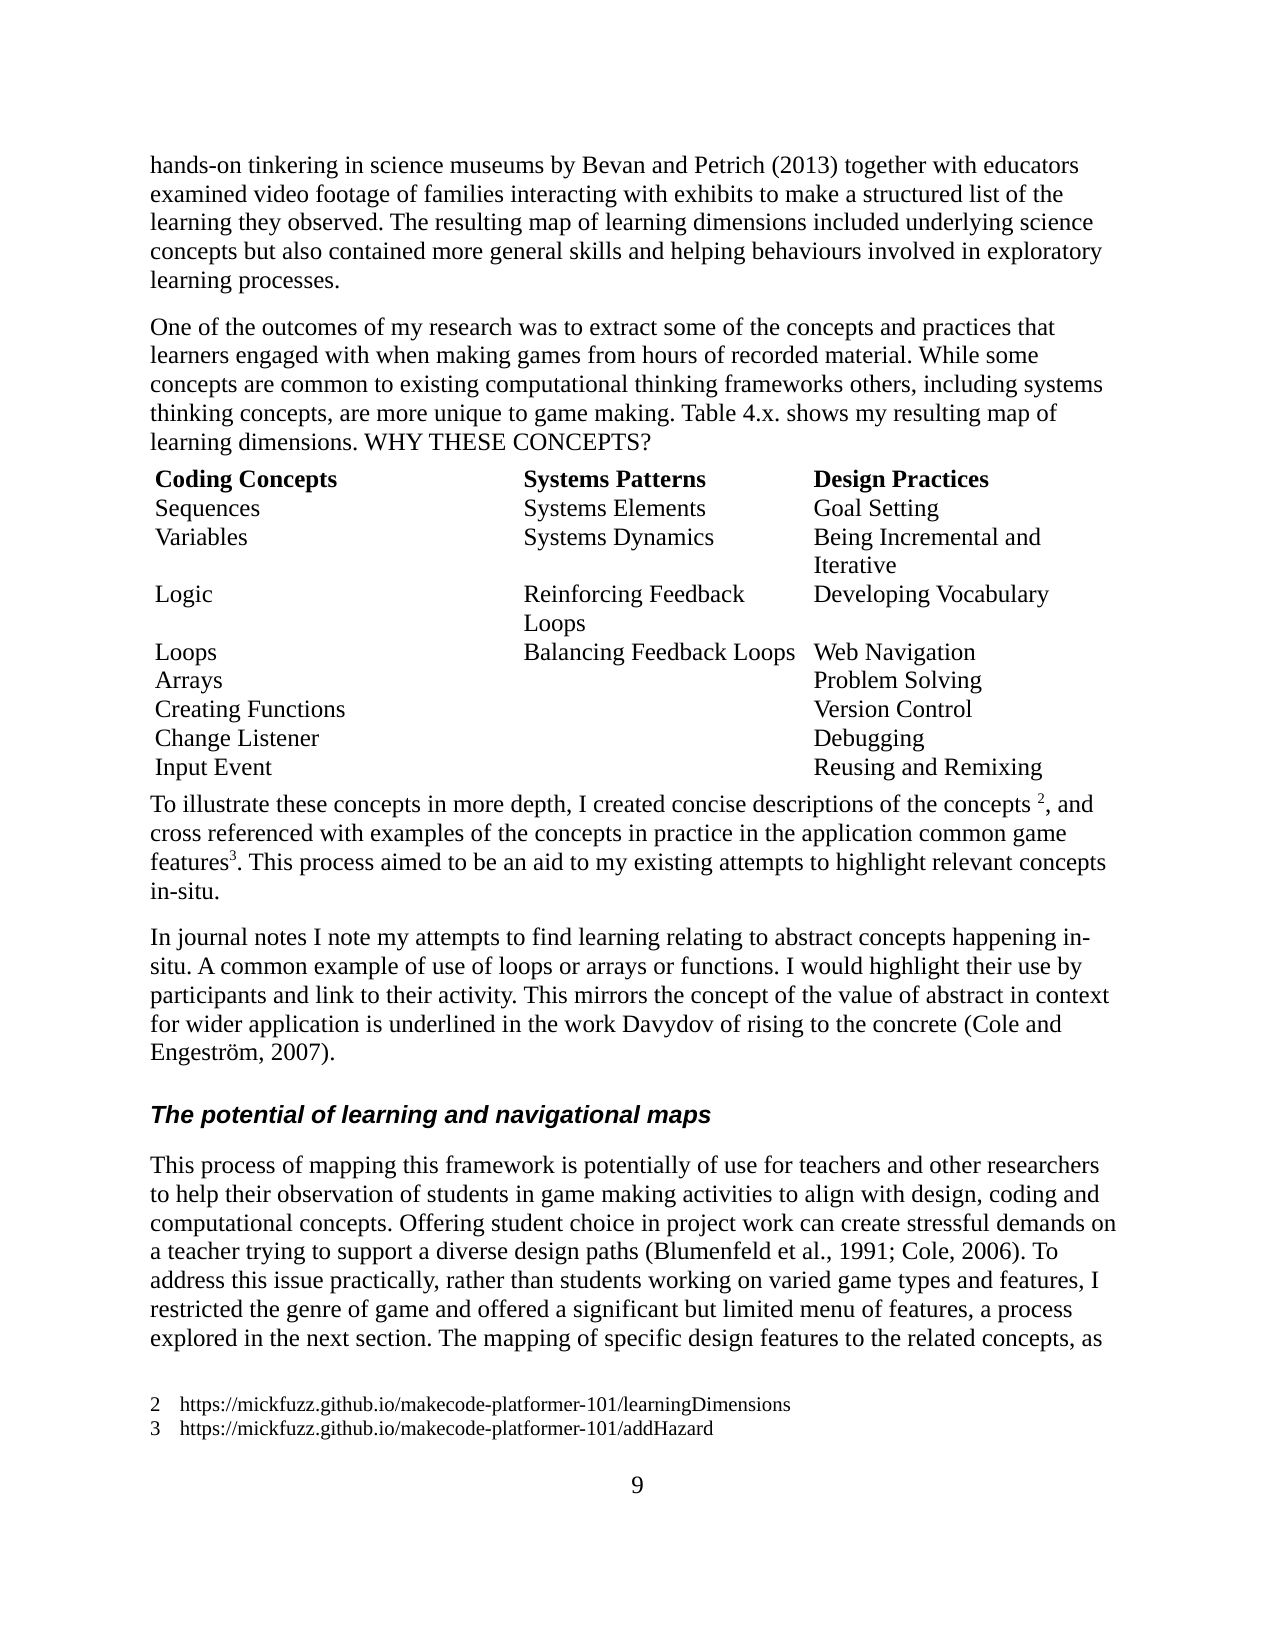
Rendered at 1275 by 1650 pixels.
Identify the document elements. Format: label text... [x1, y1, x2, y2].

table_cell Creating Functions [150, 694, 519, 723]
table_cell [519, 752, 809, 781]
subtitle The potential of learning and navigational maps [150, 1100, 1125, 1129]
text https://mickfuzz.github.io/makecode-platformer-101/addHazard [150, 1416, 1125, 1440]
table_cell Loops [150, 637, 519, 666]
table_cell Change Listener [150, 723, 519, 752]
table_cell [519, 723, 809, 752]
table_cell Input Event [150, 752, 519, 781]
table_cell Systems Elements [519, 493, 809, 522]
text One of the outcomes of my research was to extract some of the concepts and practices that learners engaged with when making games from hours of recorded material. While some concepts are common to existing computational thinking frameworks others, including systems thinking concepts, are more unique to game making. Table 4.x. shows my resulting map of learning dimensions. WHY THESE CONCEPTS? [150, 312, 1125, 455]
table_cell [519, 694, 809, 723]
table_cell Sequences [150, 493, 519, 522]
text To illustrate these concepts in more depth, I created concise descriptions of the concepts , and cross referenced with examples of the concepts in practice in the application common game features. This process aimed to be an aid to my existing attempts to highlight relevant concepts in-situ. [150, 789, 1125, 904]
table_cell Problem Solving [809, 666, 1125, 694]
text hands-on tinkering in science museums by Bevan and Petrich (2013) together with educators examined video footage of families interacting with exhibits to make a structured list of the learning they observed. The resulting map of learning dimensions included underlying science concepts but also contained more general skills and helping behaviours involved in exploratory learning processes. [150, 150, 1125, 294]
text This process of mapping this framework is potentially of use for teachers and other researchers to help their observation of students in game making activities to align with design, coding and computational concepts. Offering student choice in project work can create stressful demands on a teacher trying to support a diverse design paths (Blumenfeld et al., 1991; Cole, 2006). To address this issue practically, rather than students working on varied game types and features, I restricted the genre of game and offered a significant but limited menu of features, a process explored in the next section. The mapping of specific design features to the related concepts, as [150, 1150, 1125, 1351]
table_cell Systems Dynamics [519, 522, 809, 579]
table_header Coding Concepts [150, 464, 519, 493]
table_cell [519, 666, 809, 694]
table_cell Web Navigation [809, 637, 1125, 666]
table_cell Balancing Feedback Loops [519, 637, 809, 666]
table_cell Variables [150, 522, 519, 579]
table_cell Developing Vocabulary [809, 579, 1125, 637]
table_header Design Practices [809, 464, 1125, 493]
text https://mickfuzz.github.io/makecode-platformer-101/learningDimensions [150, 1392, 1125, 1416]
table_cell Reusing and Remixing [809, 752, 1125, 781]
table_cell Reinforcing Feedback Loops [519, 579, 809, 637]
text In journal notes I note my attempts to find learning relating to abstract concepts happening in-situ. A common example of use of loops or arrays or functions. I would highlight their use by participants and link to their activity. This mirrors the concept of the value of abstract in context for wider application is underlined in the work Davydov of rising to the concrete (Cole and Engeström, 2007). [150, 922, 1125, 1066]
table_cell Being Incremental and Iterative [809, 522, 1125, 579]
table_cell Debugging [809, 723, 1125, 752]
table_header Systems Patterns [519, 464, 809, 493]
table_cell Goal Setting [809, 493, 1125, 522]
table_cell Version Control [809, 694, 1125, 723]
table_cell Logic [150, 579, 519, 637]
table_cell Arrays [150, 666, 519, 694]
